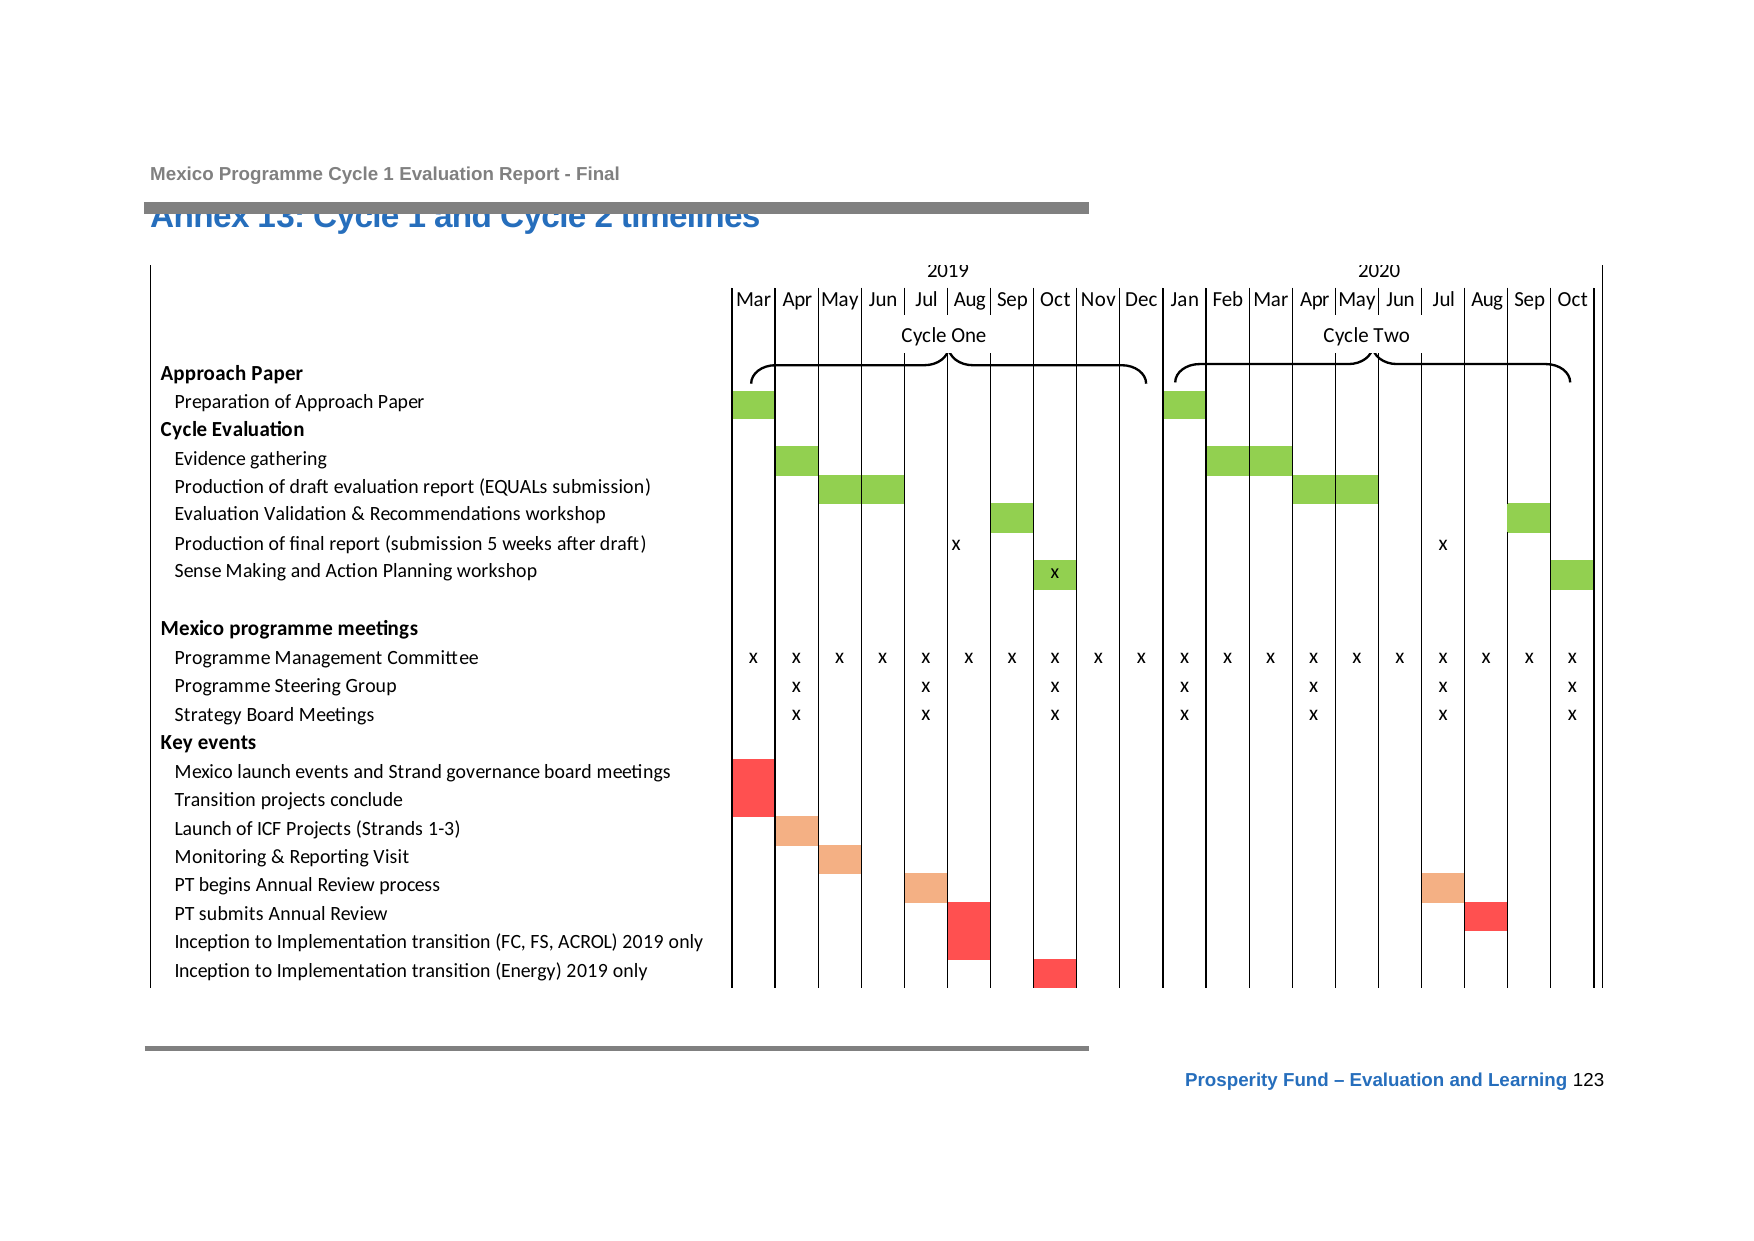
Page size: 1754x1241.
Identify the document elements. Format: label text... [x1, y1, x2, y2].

subtitle Annex 13: Cycle 1 and Cycle 2 timelines [150, 197, 1604, 235]
